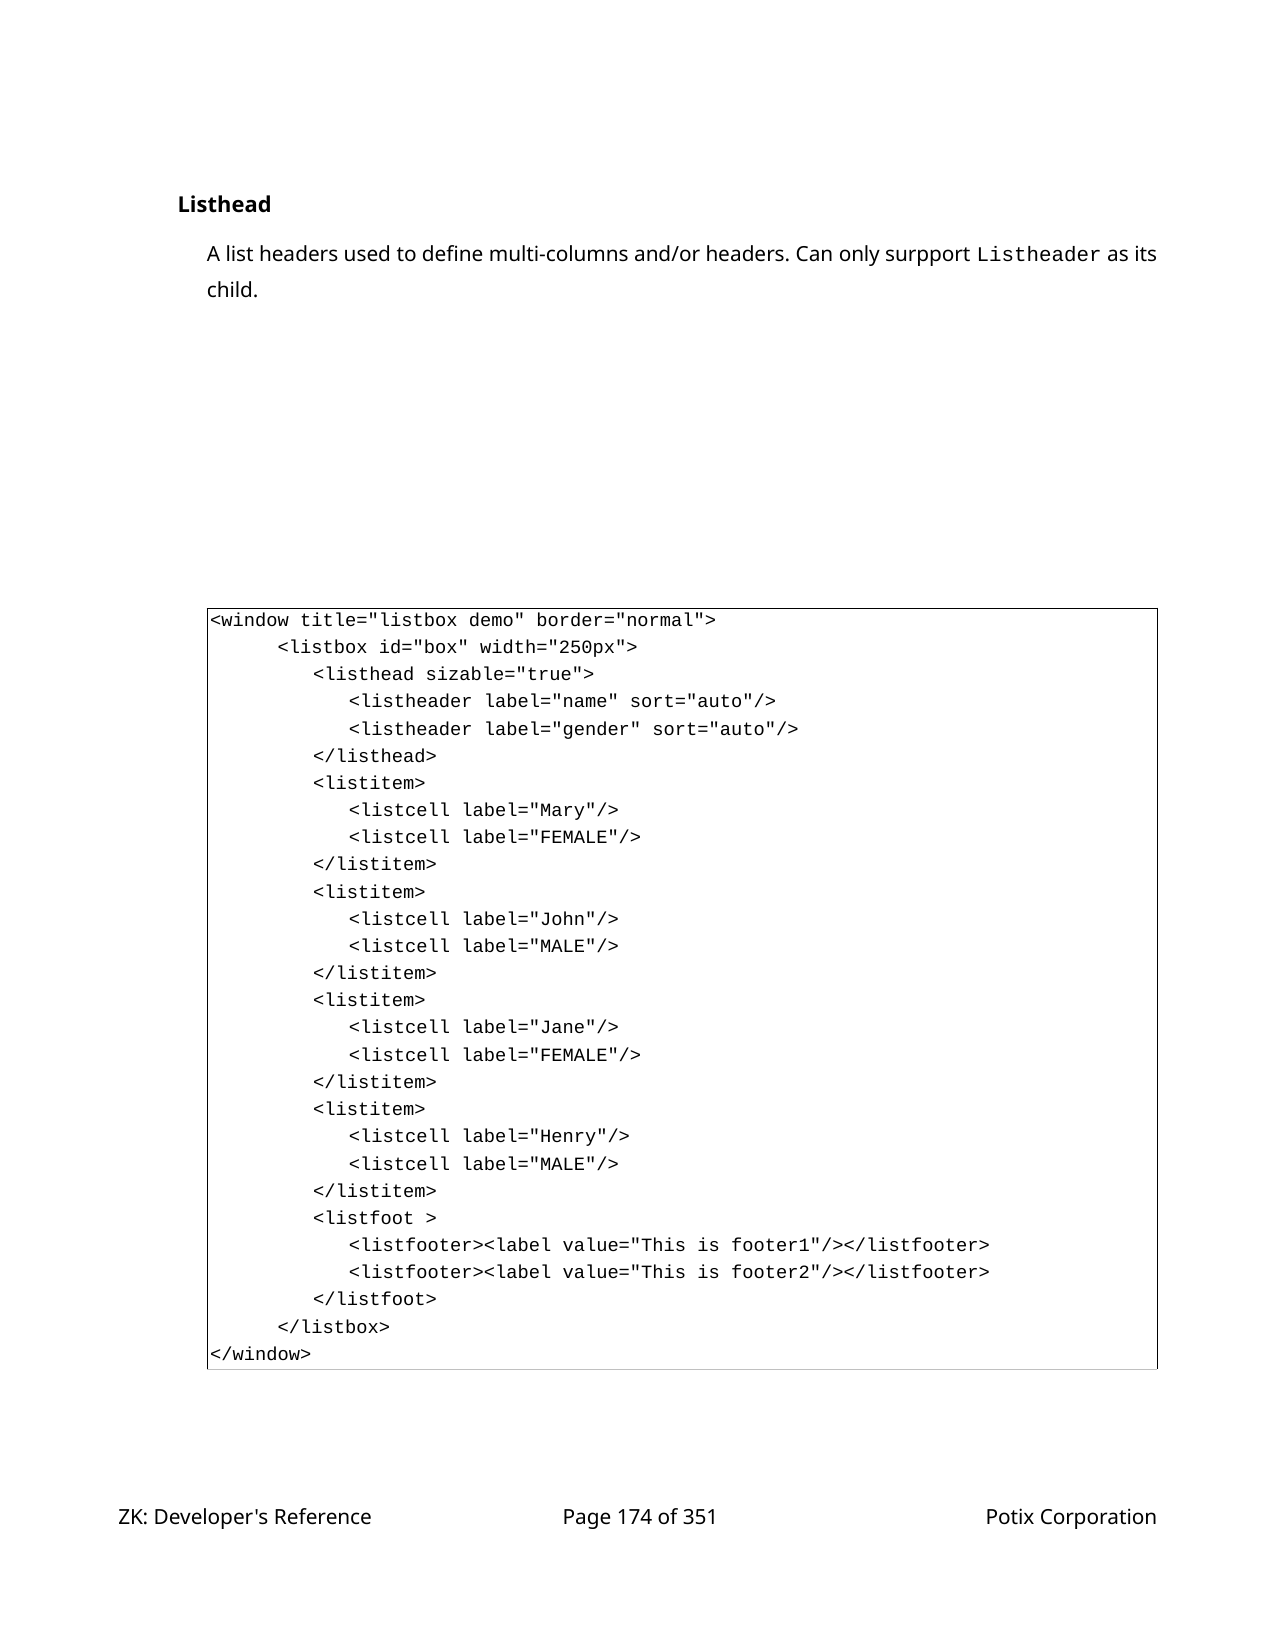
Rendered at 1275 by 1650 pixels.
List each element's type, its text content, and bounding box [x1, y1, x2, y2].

text <listitem> [208, 1097, 1157, 1121]
text <listcell label="Jane"/> [208, 1015, 1157, 1040]
text </listfoot> [208, 1287, 1157, 1312]
text <listcell label="MALE"/> [208, 934, 1157, 958]
text </listbox> [208, 1314, 1157, 1339]
text <listcell label="FEMALE"/> [208, 825, 1157, 849]
text <listitem> [208, 771, 1157, 795]
text <listcell label="MALE"/> [208, 1151, 1157, 1176]
text <window title="listbox demo" border="normal"> [208, 609, 1157, 632]
text </listitem> [208, 1178, 1157, 1203]
text A list headers used to define multi-columns and/or headers. Can only surpport Listheader as its child. [207, 239, 1157, 303]
text <listhead sizable="true"> [208, 662, 1157, 686]
text <listcell label="FEMALE"/> [208, 1043, 1157, 1067]
subtitle Listhead [177, 189, 1157, 219]
text </listitem> [208, 852, 1157, 877]
text <listfooter><label value="This is footer2"/></listfooter> [208, 1260, 1157, 1284]
text <listfooter><label value="This is footer1"/></listfooter> [208, 1233, 1157, 1257]
text <listitem> [208, 988, 1157, 1012]
text <listcell label="Henry"/> [208, 1124, 1157, 1148]
text <listfoot > [208, 1206, 1157, 1230]
text </listhead> [208, 743, 1157, 768]
text </window> [208, 1342, 1157, 1369]
text <listheader label="name" sort="auto"/> [208, 689, 1157, 713]
text </listitem> [208, 1070, 1157, 1094]
text <listitem> [208, 879, 1157, 904]
text <listcell label="John"/> [208, 907, 1157, 931]
text <listheader label="gender" sort="auto"/> [208, 716, 1157, 741]
text <listbox id="box" width="250px"> [208, 635, 1157, 659]
text <listcell label="Mary"/> [208, 798, 1157, 822]
text </listitem> [208, 961, 1157, 985]
